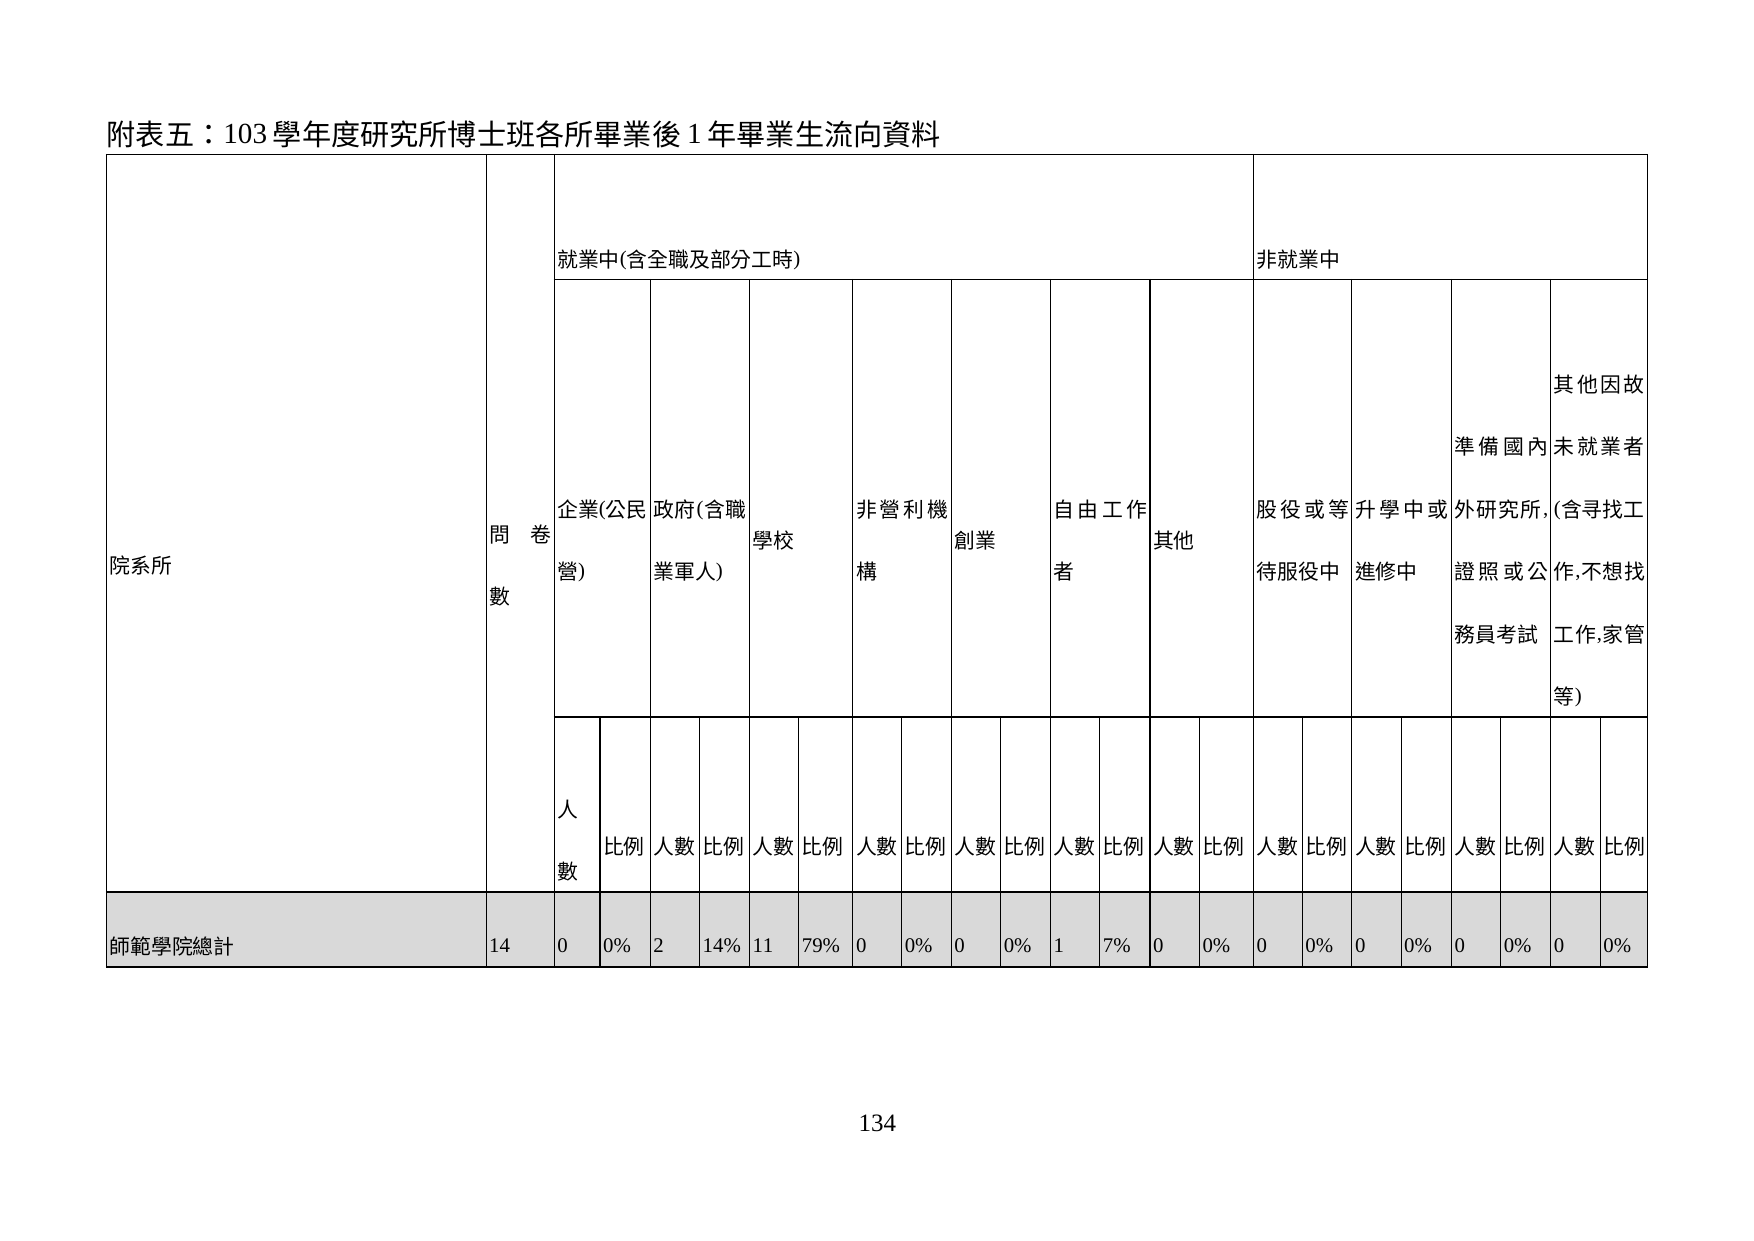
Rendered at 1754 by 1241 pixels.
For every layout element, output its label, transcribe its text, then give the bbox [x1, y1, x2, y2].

table_cell 7% [1100, 893, 1149, 966]
table_cell 人數 [1452, 718, 1500, 891]
table_cell 比例 [1501, 718, 1550, 891]
table_cell 比例 [1200, 718, 1253, 891]
table_cell 0 [555, 893, 599, 966]
table_cell 人數 [555, 718, 599, 891]
table_cell 0% [902, 893, 951, 966]
table_cell 0 [1352, 893, 1401, 966]
table_cell 0% [1501, 893, 1550, 966]
table_cell 14% [700, 893, 749, 966]
table_cell 2 [651, 893, 699, 966]
table_cell 股役或等待服役中 [1254, 280, 1351, 716]
table_cell 比例 [902, 718, 951, 891]
table_cell 人數 [952, 718, 1000, 891]
table_cell 0% [1402, 893, 1451, 966]
table_cell 自由工作者 [1051, 280, 1149, 716]
table_cell 政府(含職業軍人) [651, 280, 749, 716]
table_cell 人數 [651, 718, 699, 891]
table_cell 人數 [1352, 718, 1401, 891]
table_cell 0% [1200, 893, 1253, 966]
table_cell 人數 [1051, 718, 1099, 891]
table_cell 升學中或進修中 [1352, 280, 1451, 716]
table_cell 0% [1001, 893, 1050, 966]
subtitle 附表五：103學年度研究所博士班各所畢業後1年畢業生流向資料 [106, 91, 1648, 154]
table_cell 企業(公民營) [555, 280, 650, 716]
table_cell 人數 [1151, 718, 1199, 891]
table_header 就業中(含全職及部分工時) [555, 155, 1253, 279]
table_cell 比例 [1100, 718, 1149, 891]
table_cell 0% [601, 893, 650, 966]
table_cell 人數 [1551, 718, 1600, 891]
table_cell 0 [1254, 893, 1302, 966]
table_header 院系所 [107, 155, 486, 891]
table_cell 比例 [1402, 718, 1451, 891]
table_header 問卷數 [487, 155, 554, 891]
table_cell 0 [952, 893, 1000, 966]
table_cell 0 [1452, 893, 1500, 966]
table_cell 創業 [952, 280, 1050, 716]
table_cell 0 [1551, 893, 1600, 966]
table_cell 0% [1303, 893, 1351, 966]
table_header 非就業中 [1254, 155, 1647, 279]
table_cell 0 [1151, 893, 1199, 966]
table_cell 79% [799, 893, 852, 966]
table_cell 比例 [601, 718, 650, 891]
table_cell 比例 [700, 718, 749, 891]
table_cell 準備國內外研究所,證照或公務員考試 [1452, 280, 1550, 716]
table_cell 0 [853, 893, 901, 966]
table_cell 比例 [1601, 718, 1647, 891]
table_cell 非營利機構 [853, 280, 951, 716]
table_cell 人數 [1254, 718, 1302, 891]
table_cell 師範學院總計 [107, 893, 486, 966]
table_cell 比例 [1303, 718, 1351, 891]
table_cell 人數 [750, 718, 798, 891]
table_cell 比例 [799, 718, 852, 891]
table_cell 0% [1601, 893, 1647, 966]
table_cell 人數 [853, 718, 901, 891]
table_cell 其他 [1151, 280, 1253, 716]
table_cell 14 [487, 893, 554, 966]
table_cell 其他因故未就業者(含寻找工作,不想找工作,家管等) [1551, 280, 1647, 716]
table_cell 11 [750, 893, 798, 966]
table_cell 1 [1051, 893, 1099, 966]
table_cell 比例 [1001, 718, 1050, 891]
table_cell 學校 [750, 280, 852, 716]
